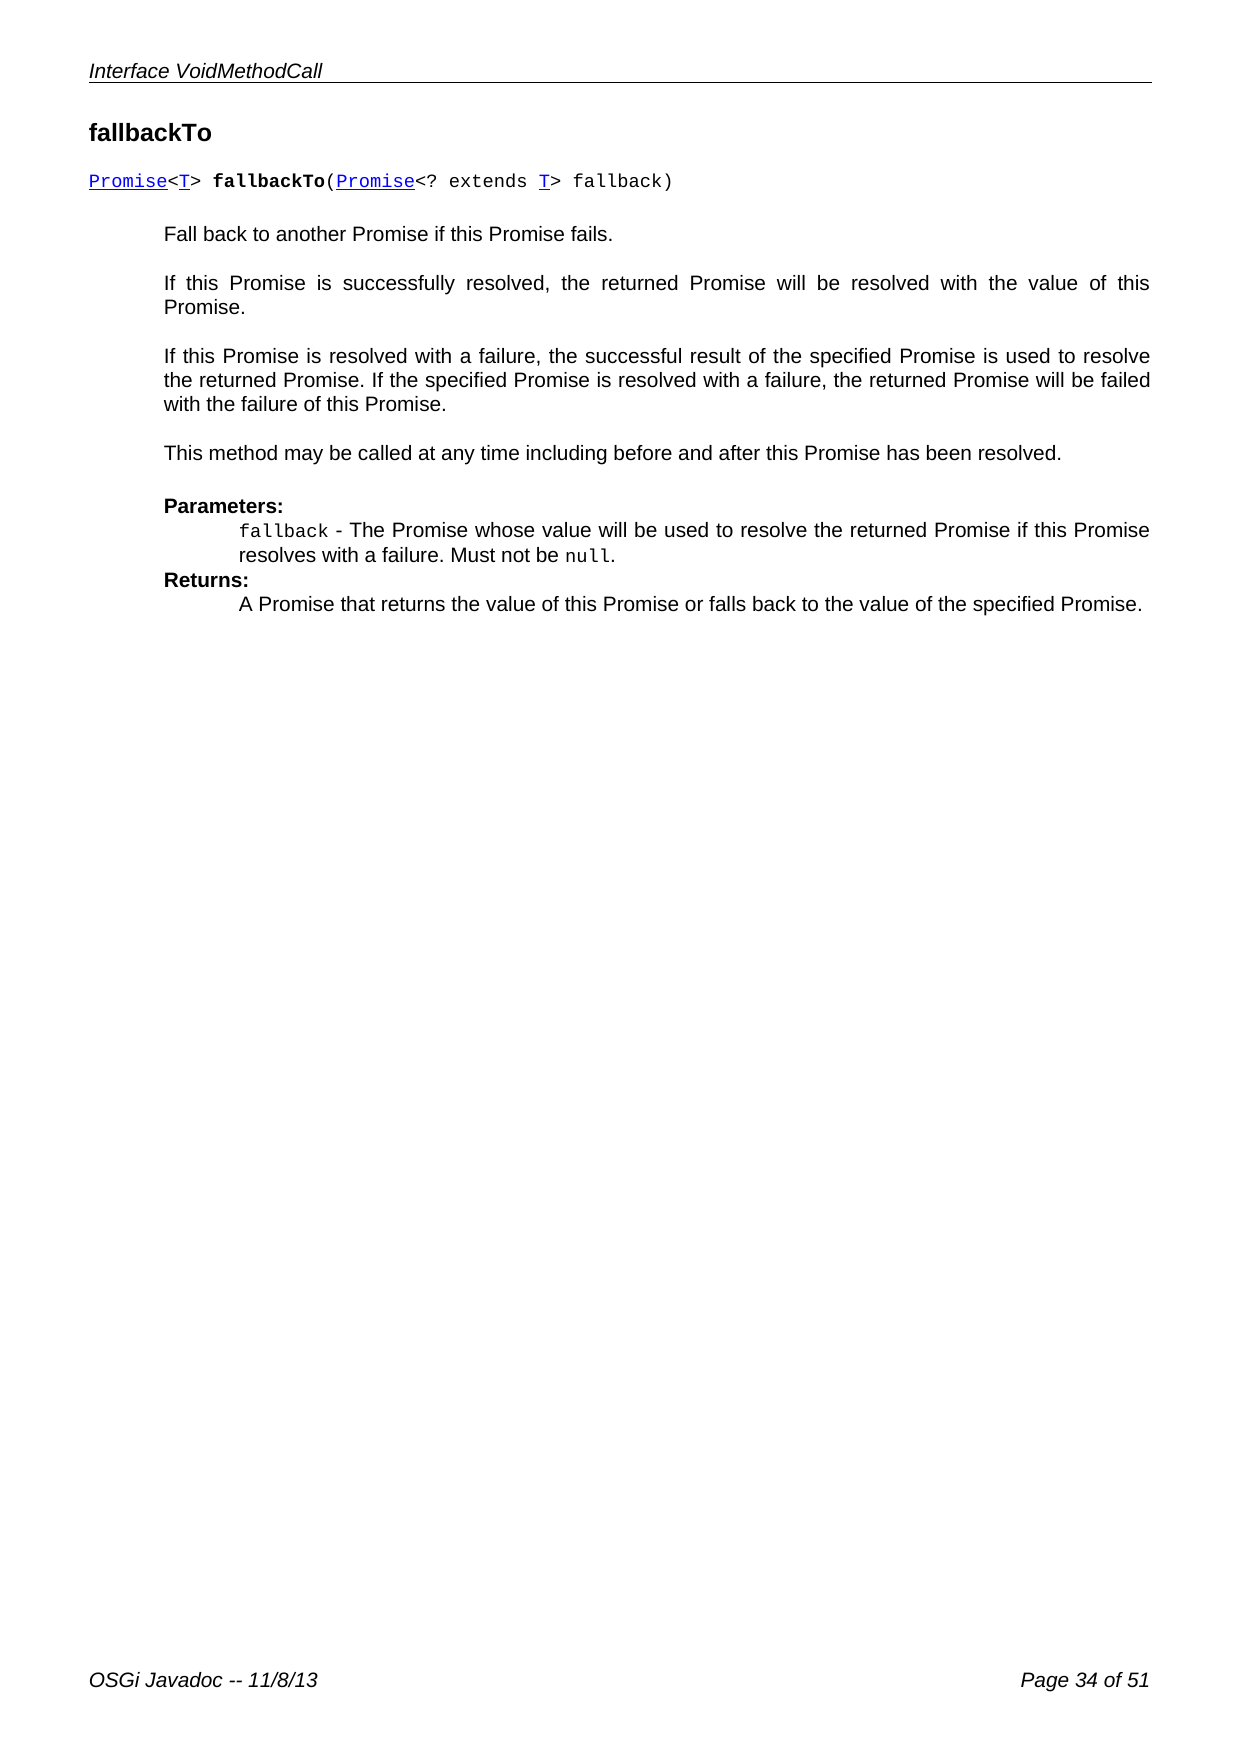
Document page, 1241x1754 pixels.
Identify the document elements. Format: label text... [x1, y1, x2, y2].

text Fall back to another Promise if this Promise fails. [163, 222, 1152, 246]
text Promise<T> fallbackTo(Promise<? extends T> fallback) [88, 171, 1152, 193]
text This method may be called at any time including before and after this Promise has been resolved. [163, 441, 1152, 464]
subtitle fallbackTo [88, 118, 1152, 147]
text Parameters: [163, 494, 1152, 518]
text fallback - The Promise whose value will be used to resolve the returned Promise if this Promise resolves with a failure. Must not be null. [238, 518, 1152, 568]
text A Promise that returns the value of this Promise or falls back to the value of the specified Promise. [238, 592, 1152, 616]
text Returns: [163, 568, 1152, 592]
text If this Promise is successfully resolved, the returned Promise will be resolved with the value of this Promise. [163, 271, 1152, 319]
text If this Promise is resolved with a failure, the successful result of the specified Promise is used to resolve the returned Promise. If the specified Promise is resolved with a failure, the returned Promise will be failed with the failure of this Promise. [163, 344, 1152, 416]
